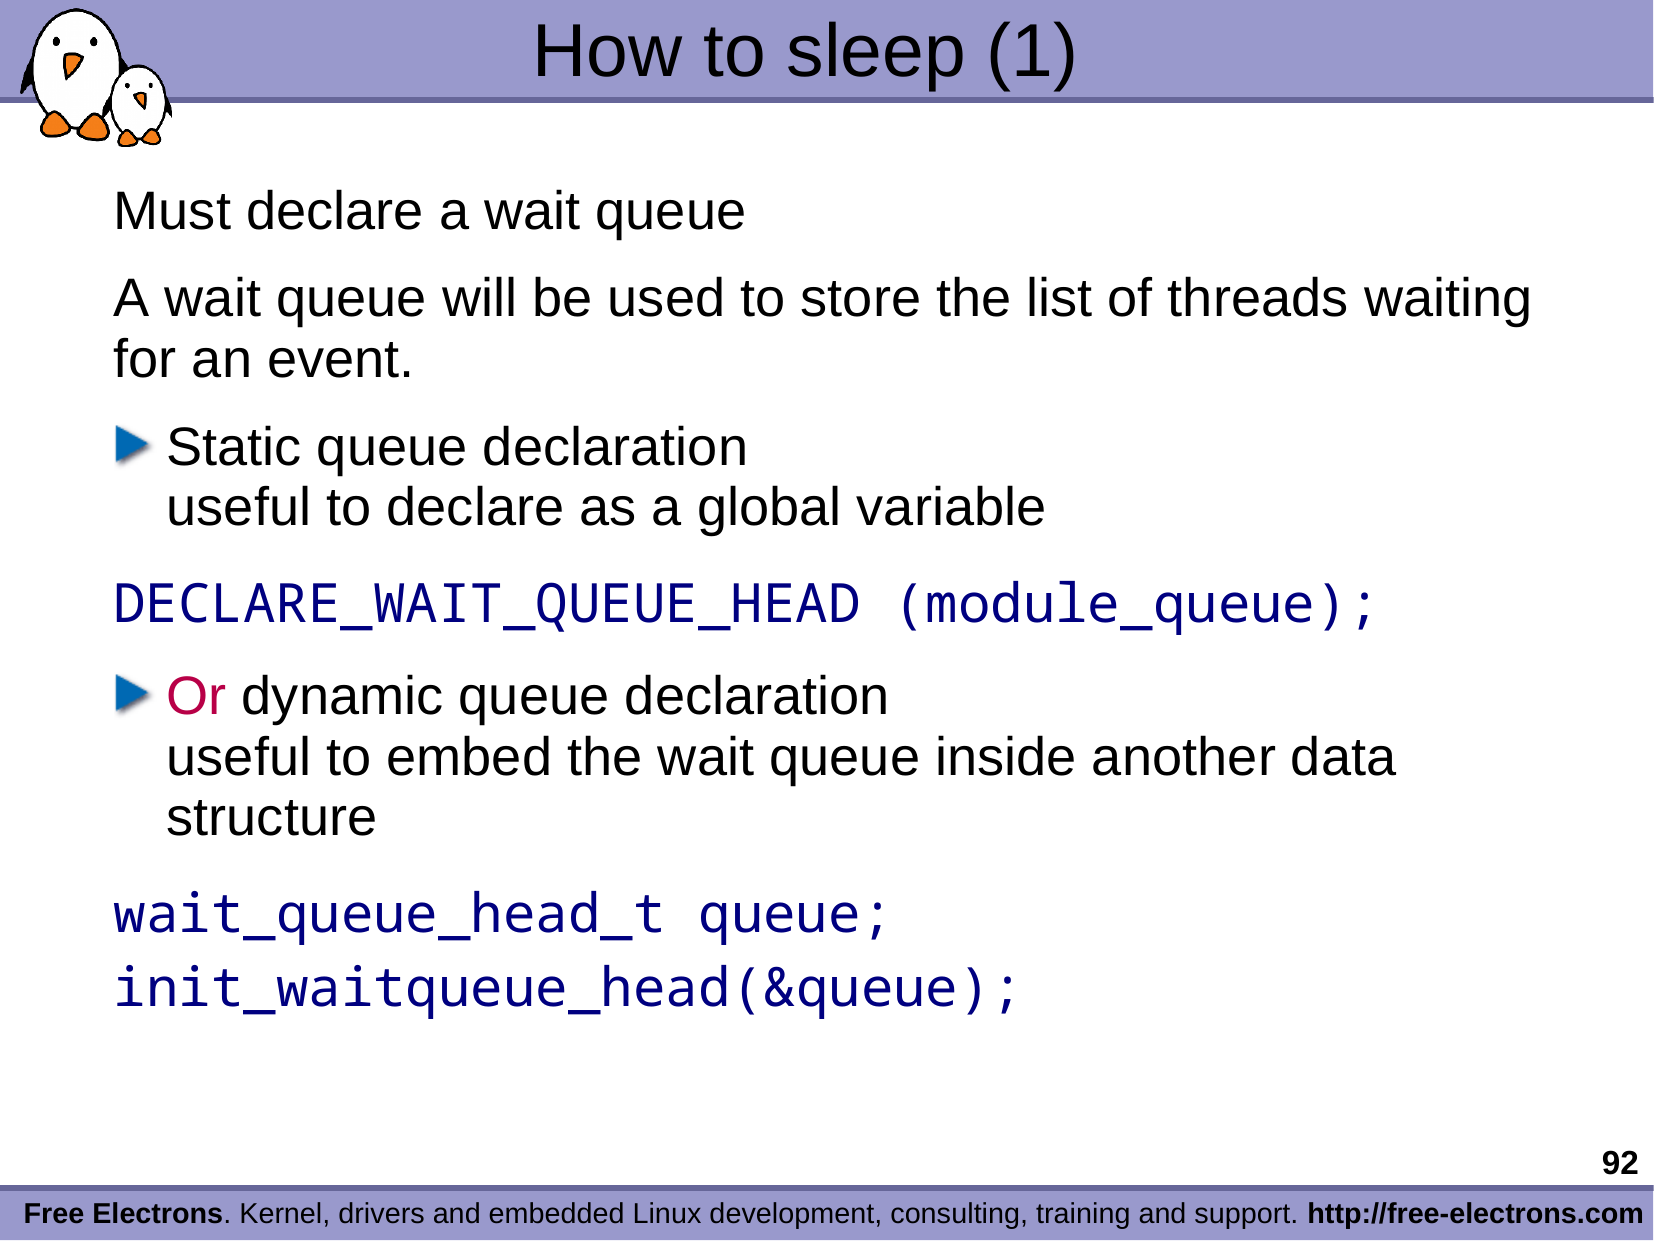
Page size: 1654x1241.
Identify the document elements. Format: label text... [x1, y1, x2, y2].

list Must declare a wait queue A wait queue will be used to store the list of threads waiting for an event. Static queue declaration useful to declare as a global variable DECLARE_WAIT_QUEUE_HEAD (module_queue); Or dynamic queue declaration useful to embed the wait queue inside another data structure wait_queue_head_t queue; init_waitqueue_head(&queue); [95, 180, 1538, 1122]
title How to sleep (1) [60, 0, 1551, 102]
picture [20, 8, 172, 147]
